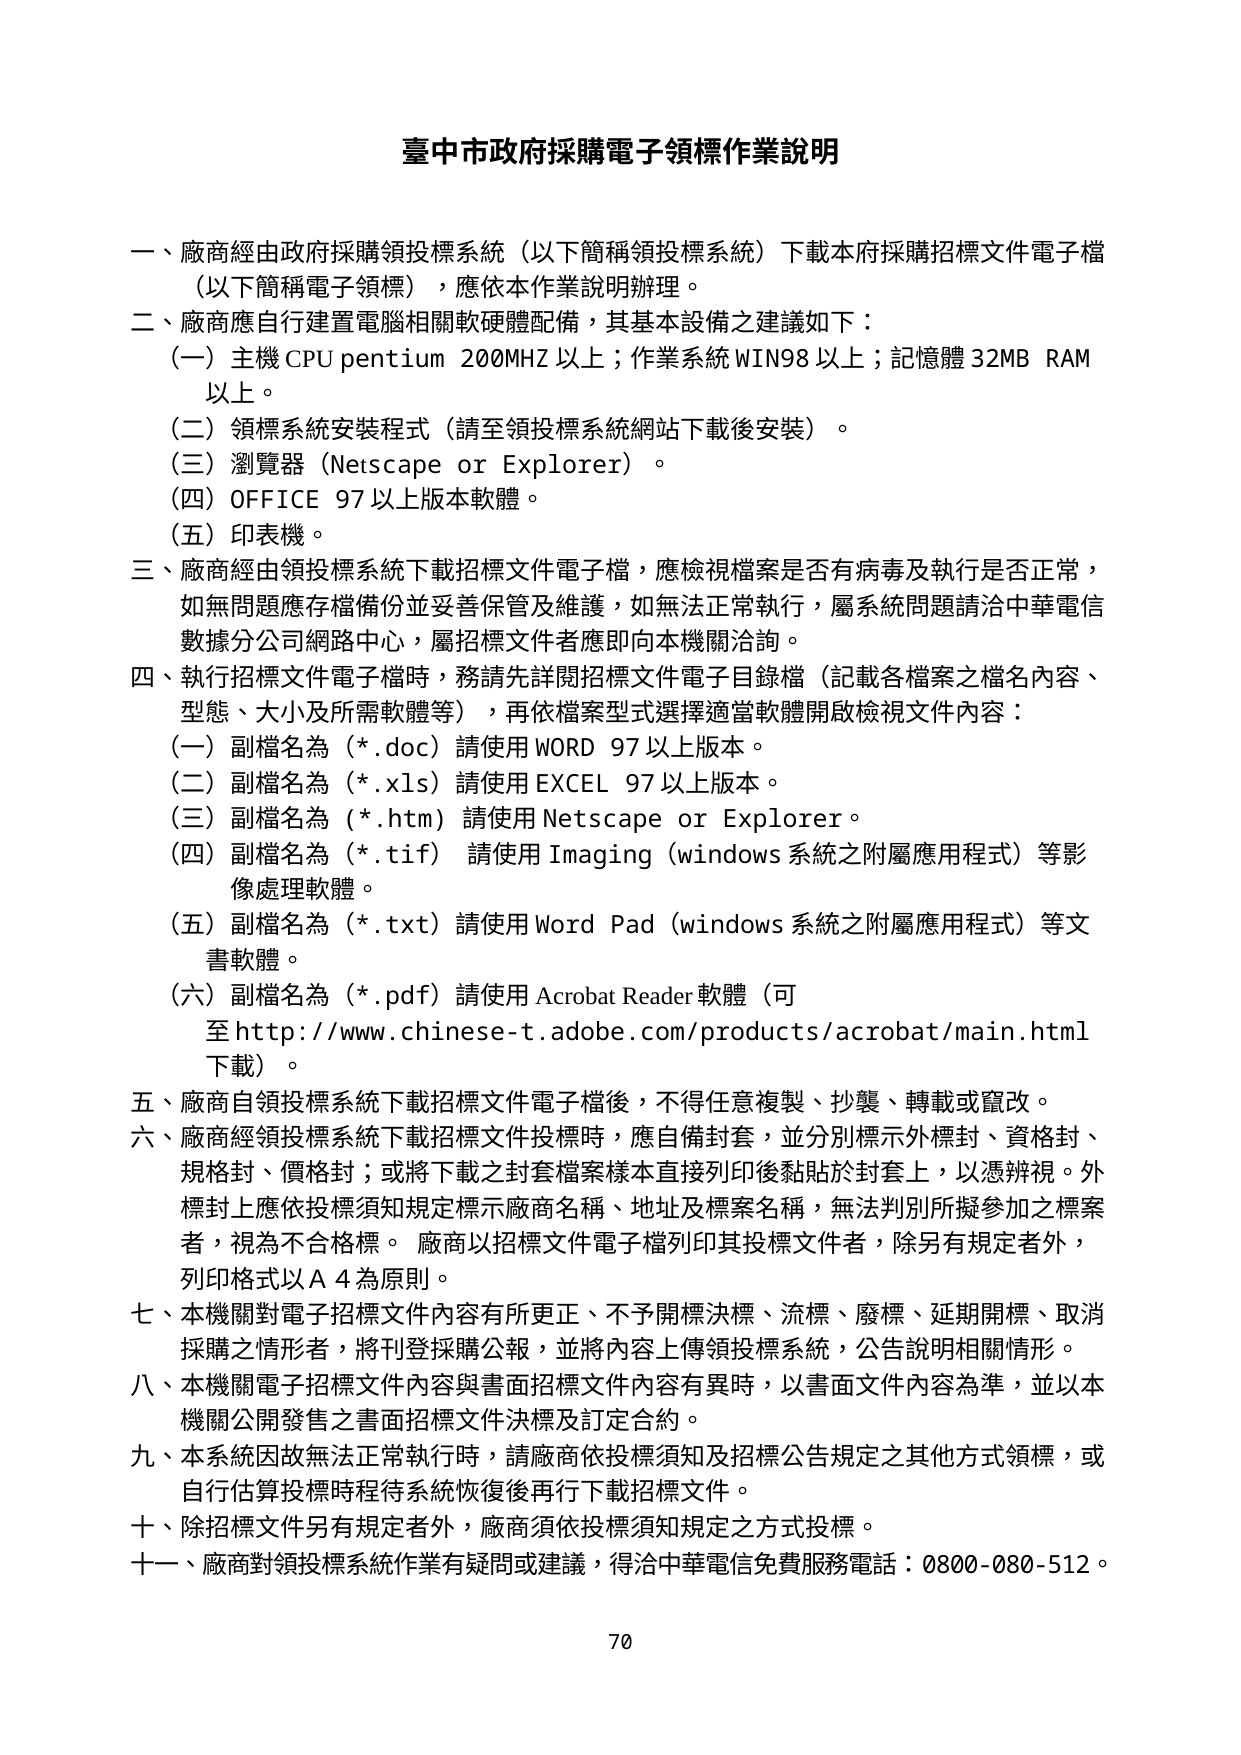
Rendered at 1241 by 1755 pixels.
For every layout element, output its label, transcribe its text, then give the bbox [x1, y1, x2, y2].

text 六、廠商經領投標系統下載招標文件投標時，應自備封套，並分別標示外標封、資格封、規格封、價格封；或將下載之封套檔案樣本直接列印後黏貼於封套上，以憑辨視。外標封上應依投標須知規定標示廠商名稱、地址及標案名稱，無法判別所擬參加之標案者，視為不合格標。 廠商以招標文件電子檔列印其投標文件者，除另有規定者外，列印格式以Ａ４為原則。 [130, 1118, 1110, 1295]
text （四）OFFICE 97以上版本軟體。 [155, 481, 1110, 516]
text 臺中市政府採購電子領標作業說明 [130, 108, 1110, 170]
text （五）副檔名為（*.txt）請使用Word Pad（windows系統之附屬應用程式）等文書軟體。 [155, 906, 1110, 976]
text （二）副檔名為（*.xls）請使用EXCEL 97以上版本。 [155, 764, 1110, 799]
text 五、廠商自領投標系統下載招標文件電子檔後，不得任意複製、抄襲、轉載或竄改。 [130, 1083, 1110, 1118]
text （三）副檔名為 (*.htm) 請使用Netscape or Explorer。 [155, 799, 1110, 835]
text （一）副檔名為（*.doc）請使用WORD 97以上版本。 [155, 728, 1110, 764]
text 八、本機關電子招標文件內容與書面招標文件內容有異時，以書面文件內容為準，並以本機關公開發售之書面招標文件決標及訂定合約。 [130, 1366, 1110, 1437]
text （三）瀏覽器（Netscape or Explorer）。 [155, 445, 1110, 481]
text （二）領標系統安裝程式（請至領投標系統網站下載後安裝）。 [155, 410, 1110, 445]
text 十一、廠商對領投標系統作業有疑問或建議，得洽中華電信免費服務電話：0800-080-512。 [130, 1543, 1125, 1581]
text 四、執行招標文件電子檔時，務請先詳閱招標文件電子目錄檔（記載各檔案之檔名內容、型態、大小及所需軟體等），再依檔案型式選擇適當軟體開啟檢視文件內容： [130, 658, 1110, 728]
text （六）副檔名為（*.pdf）請使用Acrobat Reader軟體（可至http://www.chinese-t.adobe.com/products/acrobat/main.html下載）。 [155, 976, 1110, 1083]
text 二、廠商應自行建置電腦相關軟硬體配備，其基本設備之建議如下： [130, 303, 1110, 339]
text （五）印表機。 [155, 516, 1110, 551]
text 十、除招標文件另有規定者外，廠商須依投標須知規定之方式投標。 [130, 1508, 1110, 1543]
text 七、本機關對電子招標文件內容有所更正、不予開標決標、流標、廢標、延期開標、取消採購之情形者，將刊登採購公報，並將內容上傳領投標系統，公告說明相關情形。 [130, 1295, 1110, 1366]
text 一、廠商經由政府採購領投標系統（以下簡稱領投標系統）下載本府採購招標文件電子檔（以下簡稱電子領標），應依本作業說明辦理。 [130, 233, 1110, 303]
text 三、廠商經由領投標系統下載招標文件電子檔，應檢視檔案是否有病毒及執行是否正常，如無問題應存檔備份並妥善保管及維護，如無法正常執行，屬系統問題請洽中華電信數據分公司網路中心，屬招標文件者應即向本機關洽詢。 [130, 551, 1110, 658]
text 九、本系統因故無法正常執行時，請廠商依投標須知及招標公告規定之其他方式領標，或自行估算投標時程待系統恢復後再行下載招標文件。 [130, 1437, 1110, 1508]
text （一）主機CPU pentium 200MHZ以上；作業系統WIN98以上；記憶體32MB RAM以上。 [155, 339, 1110, 410]
text （四）副檔名為（*.tif） 請使用Imaging（windows系統之附屬應用程式）等影像處理軟體。 [155, 835, 1110, 906]
